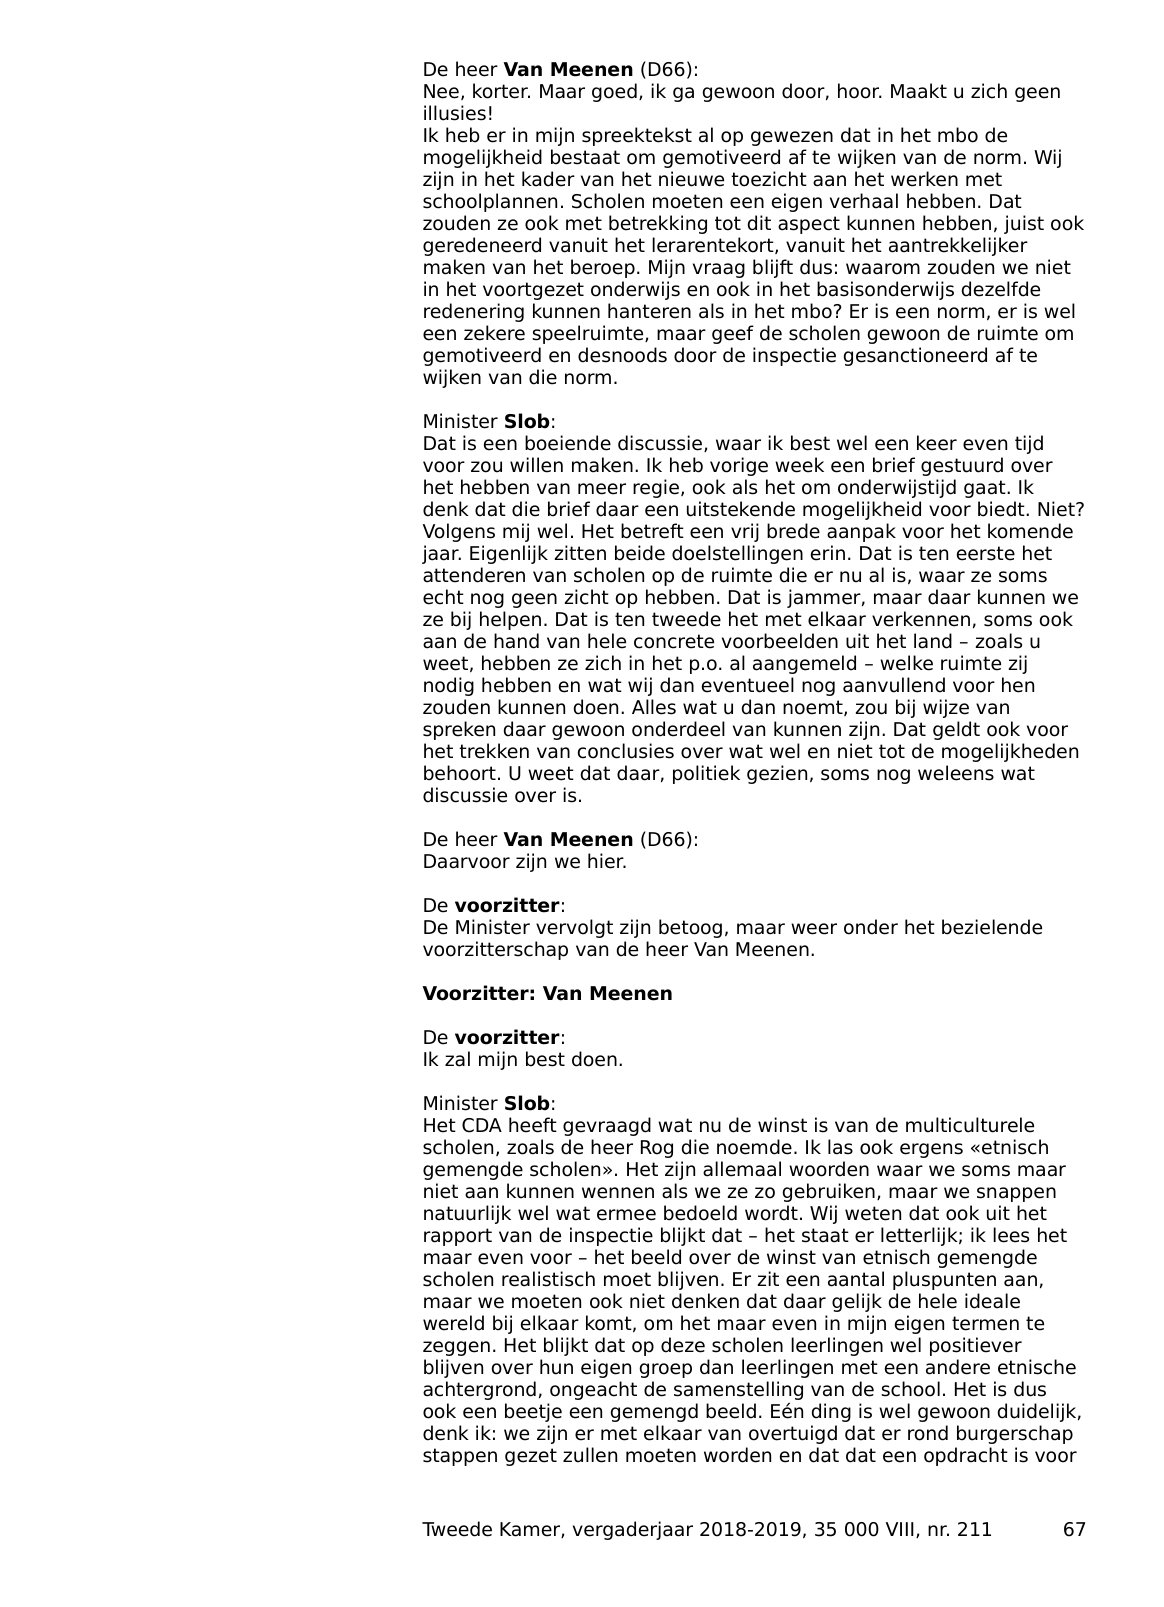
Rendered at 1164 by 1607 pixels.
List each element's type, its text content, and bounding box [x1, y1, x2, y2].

text Minister Slob: [422, 1093, 1087, 1115]
text Het CDA heeft gevraagd wat nu de winst is van de multiculturele scholen, zoals de heer Rog die noemde. Ik las ook ergens «etnisch gemengde scholen». Het zijn allemaal woorden waar we soms maar niet aan kunnen wennen als we ze zo gebruiken, maar we snappen natuurlijk wel wat ermee bedoeld wordt. Wij weten dat ook uit het rapport van de inspectie blijkt dat – het staat er letterlijk; ik lees het maar even voor – het beeld over de winst van etnisch gemengde scholen realistisch moet blijven. Er zit een aantal pluspunten aan, maar we moeten ook niet denken dat daar gelijk de hele ideale wereld bij elkaar komt, om het maar even in mijn eigen termen te zeggen. Het blijkt dat op deze scholen leerlingen wel positiever blijven over hun eigen groep dan leerlingen met een andere etnische achtergrond, ongeacht de samenstelling van de school. Het is dus ook een beetje een gemengd beeld. Eén ding is wel gewoon duidelijk, denk ik: we zijn er met elkaar van overtuigd dat er rond burgerschap stappen gezet zullen moeten worden en dat dat een opdracht is voor [422, 1115, 1087, 1467]
text De voorzitter: [422, 1027, 1087, 1049]
text De Minister vervolgt zijn betoog, maar weer onder het bezielende voorzitterschap van de heer Van Meenen. [422, 917, 1087, 961]
text De heer Van Meenen (D66): [422, 829, 1087, 851]
text De heer Van Meenen (D66): [422, 59, 1087, 81]
subtitle Voorzitter: Van Meenen [422, 983, 1087, 1005]
text Ik heb er in mijn spreektekst al op gewezen dat in het mbo de mogelijkheid bestaat om gemotiveerd af te wijken van de norm. Wij zijn in het kader van het nieuwe toezicht aan het werken met schoolplannen. Scholen moeten een eigen verhaal hebben. Dat zouden ze ook met betrekking tot dit aspect kunnen hebben, juist ook geredeneerd vanuit het lerarentekort, vanuit het aantrekkelijker maken van het beroep. Mijn vraag blijft dus: waarom zouden we niet in het voortgezet onderwijs en ook in het basisonderwijs dezelfde redenering kunnen hanteren als in het mbo? Er is een norm, er is wel een zekere speelruimte, maar geef de scholen gewoon de ruimte om gemotiveerd en desnoods door de inspectie gesanctioneerd af te wijken van die norm. [422, 125, 1087, 389]
text Dat is een boeiende discussie, waar ik best wel een keer even tijd voor zou willen maken. Ik heb vorige week een brief gestuurd over het hebben van meer regie, ook als het om onderwijstijd gaat. Ik denk dat die brief daar een uitstekende mogelijkheid voor biedt. Niet? Volgens mij wel. Het betreft een vrij brede aanpak voor het komende jaar. Eigenlijk zitten beide doelstellingen erin. Dat is ten eerste het attenderen van scholen op de ruimte die er nu al is, waar ze soms echt nog geen zicht op hebben. Dat is jammer, maar daar kunnen we ze bij helpen. Dat is ten tweede het met elkaar verkennen, soms ook aan de hand van hele concrete voorbeelden uit het land – zoals u weet, hebben ze zich in het p.o. al aangemeld – welke ruimte zij nodig hebben en wat wij dan eventueel nog aanvullend voor hen zouden kunnen doen. Alles wat u dan noemt, zou bij wijze van spreken daar gewoon onderdeel van kunnen zijn. Dat geldt ook voor het trekken van conclusies over wat wel en niet tot de mogelijkheden behoort. U weet dat daar, politiek gezien, soms nog weleens wat discussie over is. [422, 433, 1087, 807]
text Ik zal mijn best doen. [422, 1049, 1087, 1071]
text Nee, korter. Maar goed, ik ga gewoon door, hoor. Maakt u zich geen illusies! [422, 81, 1087, 125]
text De voorzitter: [422, 895, 1087, 917]
text Minister Slob: [422, 411, 1087, 433]
text Daarvoor zijn we hier. [422, 851, 1087, 873]
